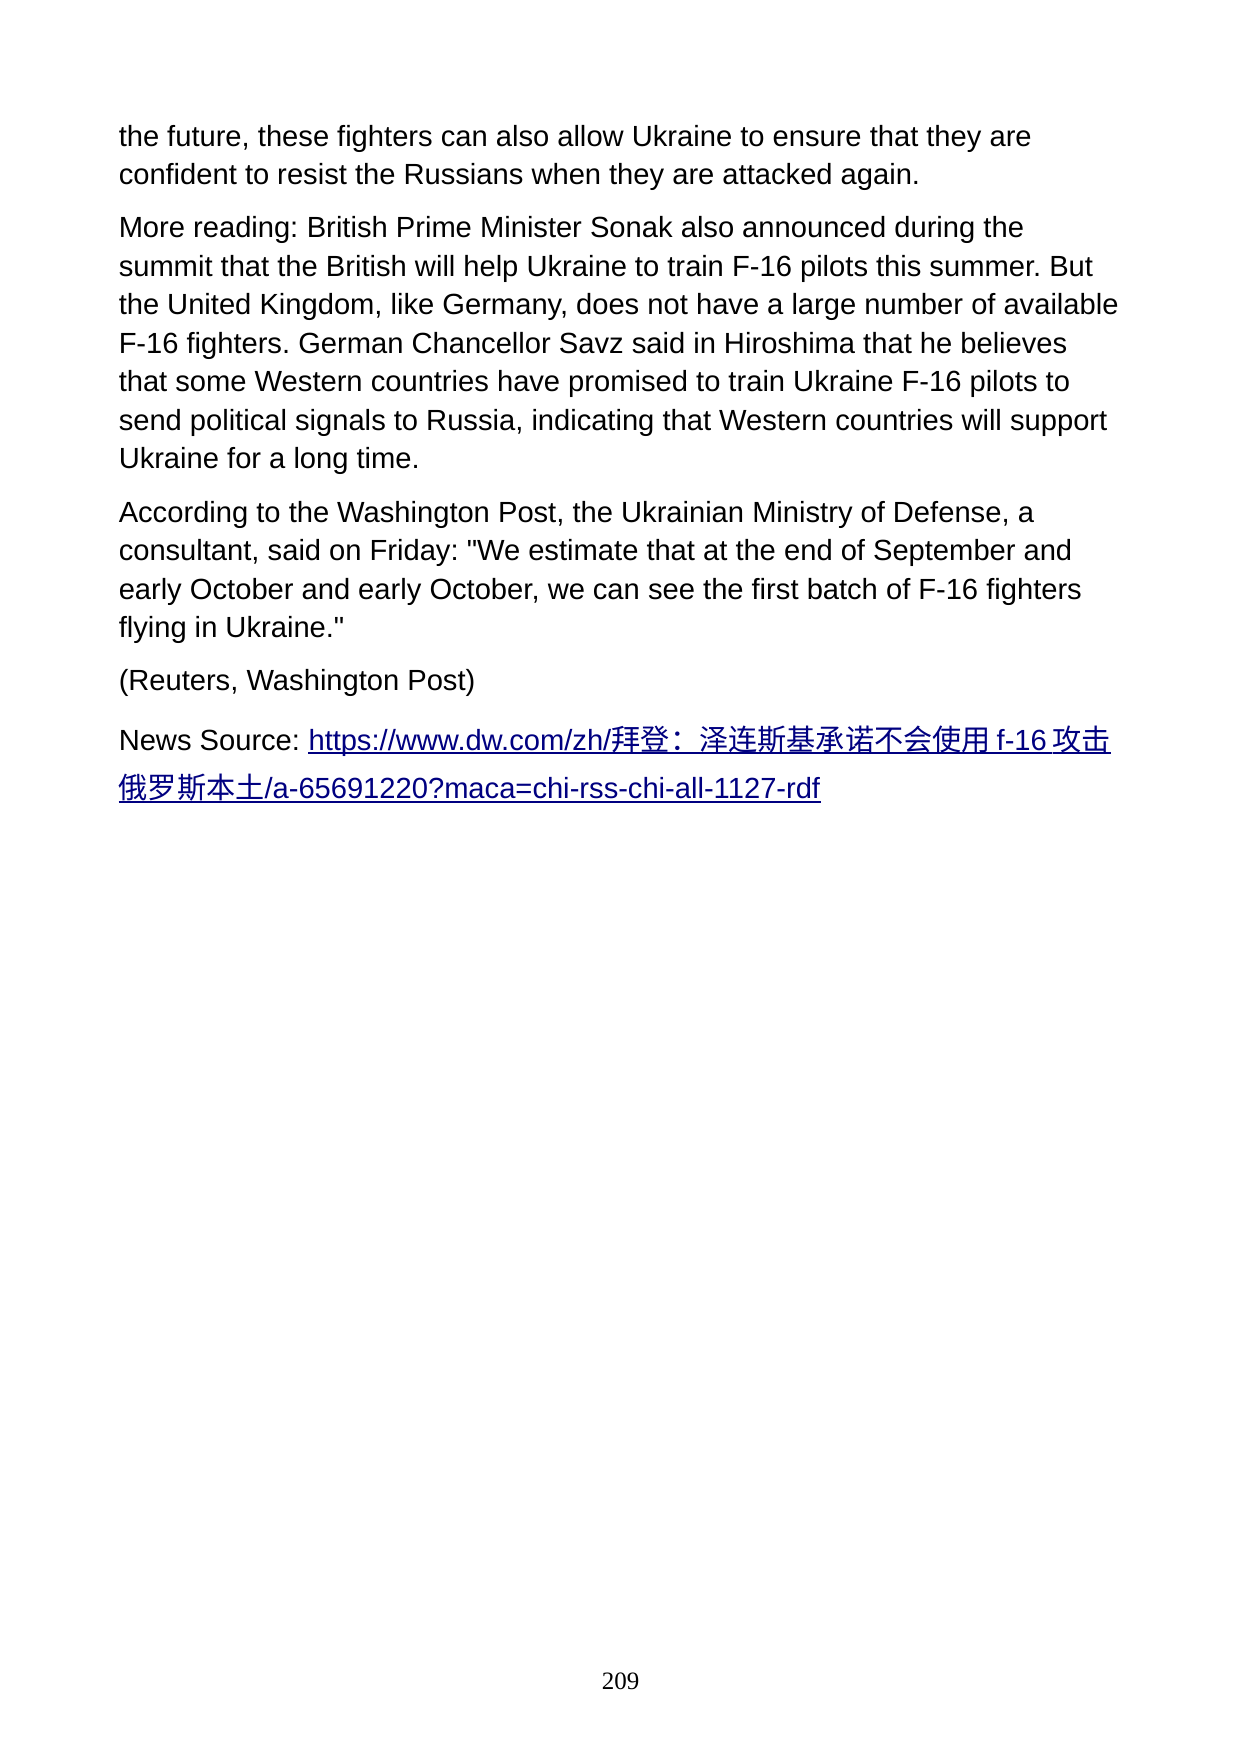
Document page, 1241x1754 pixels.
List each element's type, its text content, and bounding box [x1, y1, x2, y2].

text (Reuters, Washington Post) [118, 663, 1122, 697]
text According to the Washington Post, the Ukrainian Ministry of Defense, a consultant, said on Friday: "We estimate that at the end of September and early October and early October, we can see the first batch of F-16 fighters flying in Ukraine." [118, 494, 1122, 644]
text More reading: British Prime Minister Sonak also announced during the summit that the British will help Ukraine to train F-16 pilots this summer. But the United Kingdom, like Germany, does not have a large number of available F-16 fighters. German Chancellor Savz said in Hiroshima that he believes that some Western countries have promised to train Ukraine F-16 pilots to send political signals to Russia, indicating that Western countries will support Ukraine for a long time. [118, 210, 1122, 475]
text the future, these fighters can also allow Ukraine to ensure that they are confident to resist the Russians when they are attacked again. [118, 118, 1122, 191]
text News Source: https://www.dw.com/zh/拜登：泽连斯基承诺不会使用f-16攻击俄罗斯本土/a-65691220?maca=chi-rss-chi-all-1127-rdf [118, 716, 1122, 807]
